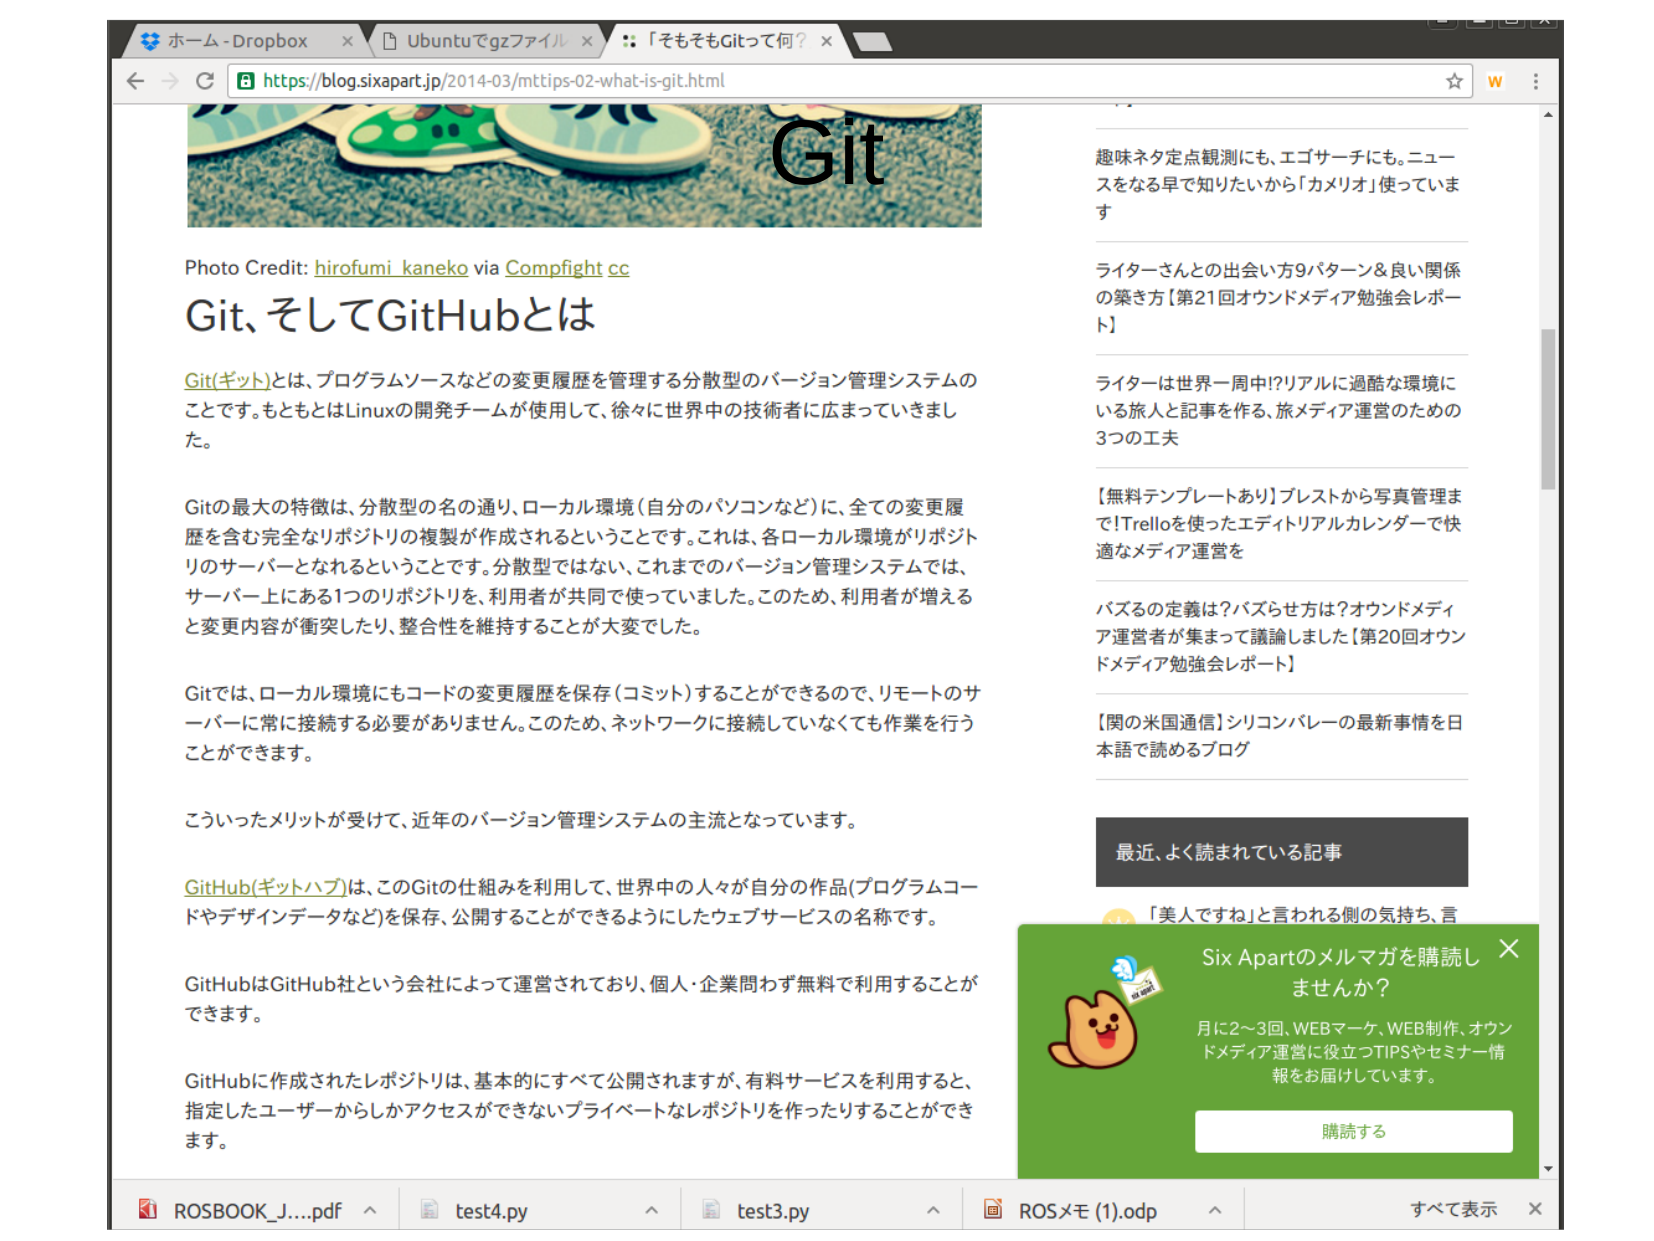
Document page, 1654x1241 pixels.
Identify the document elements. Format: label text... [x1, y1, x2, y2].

picture [107, 4, 1564, 49]
title Git [82, 49, 1571, 257]
picture [107, 257, 1564, 1241]
